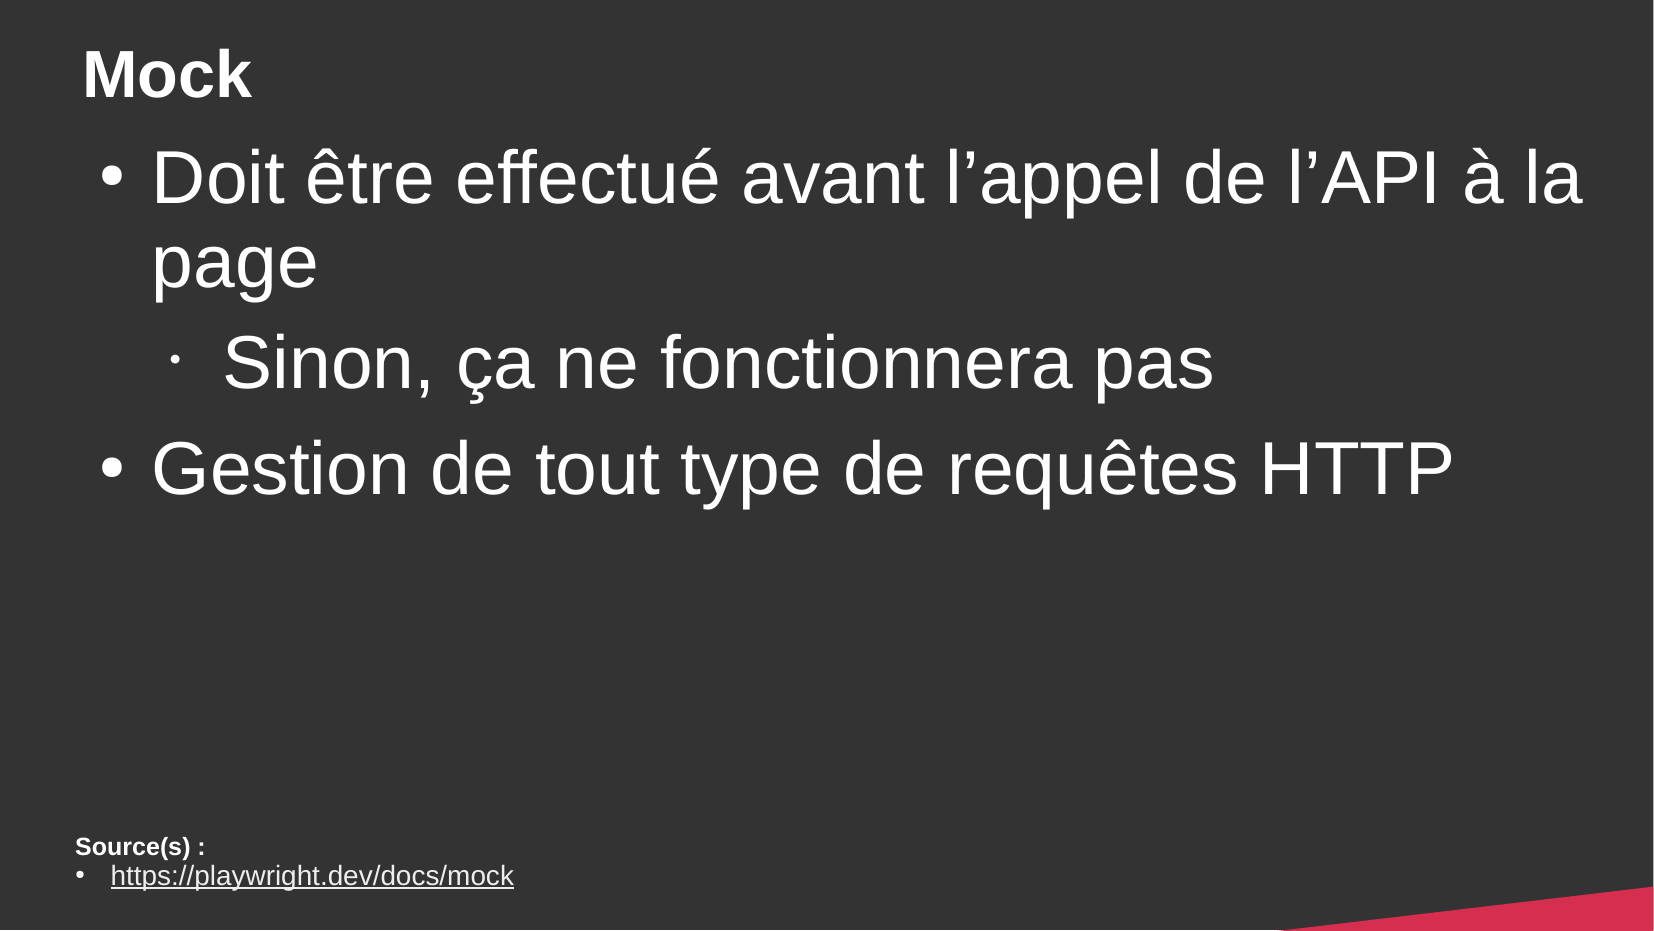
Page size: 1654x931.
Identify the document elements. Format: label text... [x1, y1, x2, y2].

text_box Source(s) : https://playwright.dev/docs/mock [60, 762, 1546, 931]
text_box [1546, 886, 1654, 931]
title Mock [82, 37, 1571, 112]
list Doit être effectué avant l’appel de l’API à la page Sinon, ça ne fonctionnera pas Gestion de tout type de requêtes HTTP [80, 135, 1619, 709]
